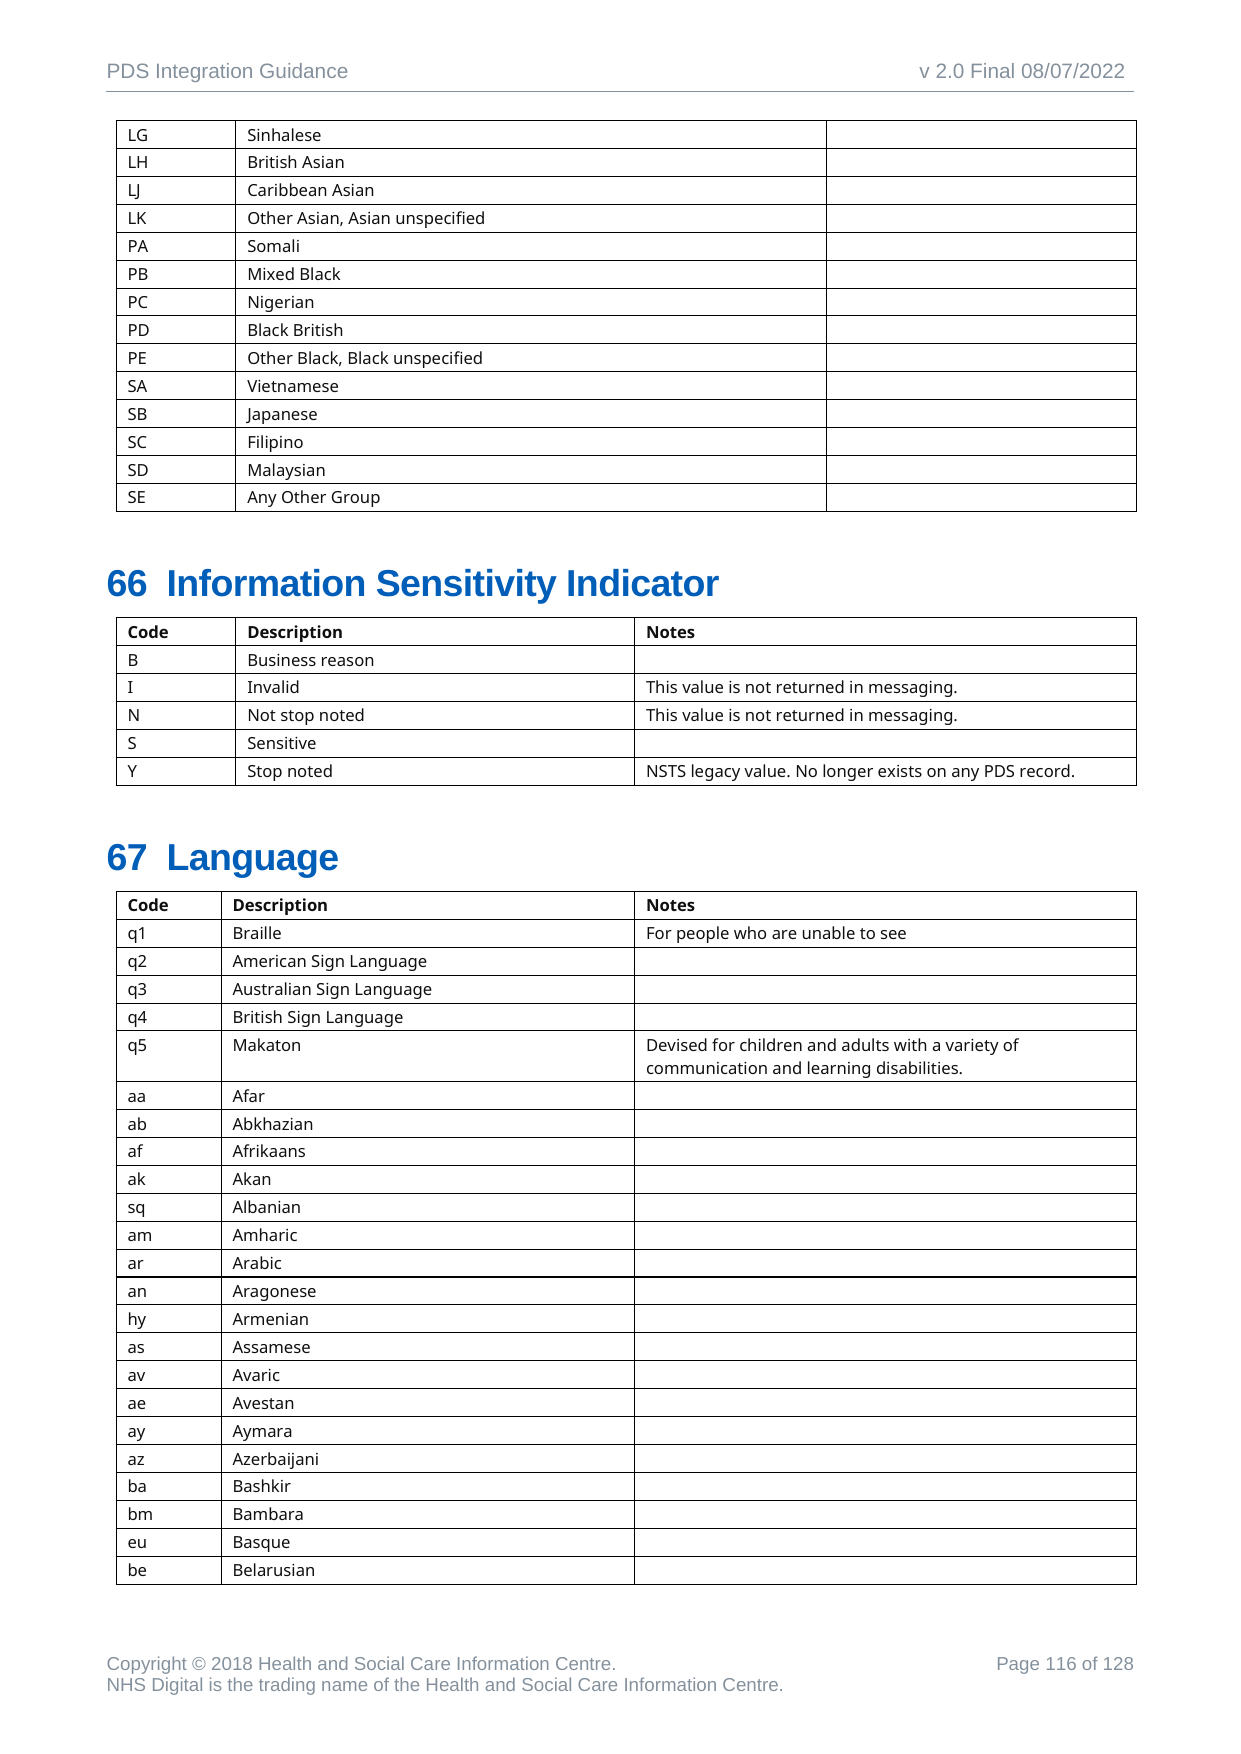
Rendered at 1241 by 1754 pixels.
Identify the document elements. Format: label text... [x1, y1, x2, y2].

table_cell LK [117, 205, 235, 232]
table_cell [827, 456, 1136, 483]
table_cell Y [117, 758, 235, 784]
table_cell Amharic [222, 1222, 634, 1248]
table_cell Black British [236, 316, 826, 343]
table_cell ar [117, 1250, 221, 1276]
table_cell Business reason [236, 646, 634, 673]
table_cell Filipino [236, 428, 826, 455]
table_cell Avestan [222, 1389, 634, 1416]
table_cell [635, 1333, 1136, 1360]
table_cell Akan [222, 1166, 634, 1193]
table_cell PE [117, 344, 235, 371]
table_cell ak [117, 1166, 221, 1193]
table_cell [635, 976, 1136, 1002]
table_cell be [117, 1557, 221, 1583]
table_cell [635, 948, 1136, 974]
table_cell British Sign Language [222, 1004, 634, 1030]
table_cell [635, 1110, 1136, 1137]
table_cell ay [117, 1417, 221, 1444]
table_cell Aragonese [222, 1278, 634, 1304]
table_cell PD [117, 316, 235, 343]
table_cell [635, 1222, 1136, 1248]
table_cell [635, 1529, 1136, 1556]
table_cell az [117, 1445, 221, 1472]
table_cell hy [117, 1305, 221, 1332]
table_cell [635, 1138, 1136, 1165]
table_cell British Asian [236, 149, 826, 176]
table_cell Devised for children and adults with a variety of communication and learning disabilities. [635, 1031, 1136, 1081]
table_cell Basque [222, 1529, 634, 1556]
table_cell q2 [117, 948, 221, 974]
table_cell ae [117, 1389, 221, 1416]
table_cell PC [117, 289, 235, 315]
table_cell [635, 1445, 1136, 1472]
table_cell eu [117, 1529, 221, 1556]
table_cell SC [117, 428, 235, 455]
table_cell Aymara [222, 1417, 634, 1444]
table_cell Malaysian [236, 456, 826, 483]
table_cell For people who are unable to see [635, 920, 1136, 947]
table_header Description [222, 892, 634, 919]
table_cell [635, 1305, 1136, 1332]
table_cell af [117, 1138, 221, 1165]
table_cell Afrikaans [222, 1138, 634, 1165]
table_cell bm [117, 1501, 221, 1528]
table_cell PA [117, 233, 235, 259]
table_cell aa [117, 1082, 221, 1109]
table_cell [635, 1361, 1136, 1388]
table_cell Azerbaijani [222, 1445, 634, 1472]
table_cell Other Black, Black unspecified [236, 344, 826, 371]
table_cell Bambara [222, 1501, 634, 1528]
table_cell I [117, 674, 235, 701]
table_cell SD [117, 456, 235, 483]
table_cell Sensitive [236, 730, 634, 757]
table_cell Abkhazian [222, 1110, 634, 1137]
table_cell LH [117, 149, 235, 176]
table_cell Nigerian [236, 289, 826, 315]
table_header Code [117, 618, 235, 645]
table_cell [635, 1166, 1136, 1193]
subtitle Information Sensitivity Indicator [106, 561, 1134, 604]
table_cell [827, 400, 1136, 427]
table_cell Bashkir [222, 1473, 634, 1500]
table_cell q3 [117, 976, 221, 1002]
table_cell [635, 1004, 1136, 1030]
table_cell [635, 1501, 1136, 1528]
table_cell [827, 205, 1136, 232]
table_cell Vietnamese [236, 372, 826, 399]
table_header Notes [635, 892, 1136, 919]
table_cell Armenian [222, 1305, 634, 1332]
table_cell as [117, 1333, 221, 1360]
table_cell sq [117, 1194, 221, 1221]
table_cell LJ [117, 177, 235, 204]
table_cell q4 [117, 1004, 221, 1030]
table_cell Any Other Group [236, 484, 826, 511]
table_cell American Sign Language [222, 948, 634, 974]
table_cell [827, 177, 1136, 204]
table_cell ab [117, 1110, 221, 1137]
table_cell [827, 316, 1136, 343]
table_cell Japanese [236, 400, 826, 427]
table_cell Makaton [222, 1031, 634, 1081]
table_header Notes [635, 618, 1136, 645]
table_cell q5 [117, 1031, 221, 1081]
table_cell Somali [236, 233, 826, 259]
table_cell Other Asian, Asian unspecified [236, 205, 826, 232]
table_cell Mixed Black [236, 261, 826, 287]
table_cell ba [117, 1473, 221, 1500]
table_cell B [117, 646, 235, 673]
table_header Description [236, 618, 634, 645]
table_cell LG [117, 121, 235, 148]
table_cell Caribbean Asian [236, 177, 826, 204]
table_cell [827, 149, 1136, 176]
table_cell av [117, 1361, 221, 1388]
table_cell [635, 1417, 1136, 1444]
table_cell Sinhalese [236, 121, 826, 148]
table_cell Avaric [222, 1361, 634, 1388]
table_cell [635, 646, 1136, 673]
table_cell Stop noted [236, 758, 634, 784]
table_cell [827, 121, 1136, 148]
table_cell S [117, 730, 235, 757]
table_cell [827, 484, 1136, 511]
table_cell am [117, 1222, 221, 1248]
table_cell [635, 1194, 1136, 1221]
table_cell [635, 1082, 1136, 1109]
table_cell Belarusian [222, 1557, 634, 1583]
table_cell Not stop noted [236, 702, 634, 729]
table_cell Albanian [222, 1194, 634, 1221]
table_cell [827, 289, 1136, 315]
table_cell [635, 1557, 1136, 1583]
table_cell [635, 1389, 1136, 1416]
table_cell PB [117, 261, 235, 287]
table_cell Afar [222, 1082, 634, 1109]
subtitle Language [106, 835, 1134, 878]
table_cell [635, 730, 1136, 757]
table_header Code [117, 892, 221, 919]
table_cell SE [117, 484, 235, 511]
table_cell Assamese [222, 1333, 634, 1360]
table_cell Australian Sign Language [222, 976, 634, 1002]
table_cell Arabic [222, 1250, 634, 1276]
table_cell [827, 428, 1136, 455]
table_cell SB [117, 400, 235, 427]
table_cell [827, 261, 1136, 287]
table_cell This value is not returned in messaging. [635, 674, 1136, 701]
table_cell q1 [117, 920, 221, 947]
table_cell This value is not returned in messaging. [635, 702, 1136, 729]
table_cell an [117, 1278, 221, 1304]
table_cell Invalid [236, 674, 634, 701]
table_cell N [117, 702, 235, 729]
table_cell Braille [222, 920, 634, 947]
table_cell [827, 372, 1136, 399]
table_cell [827, 233, 1136, 259]
table_cell [635, 1278, 1136, 1304]
table_cell NSTS legacy value. No longer exists on any PDS record. [635, 758, 1136, 784]
table_cell [827, 344, 1136, 371]
table_cell SA [117, 372, 235, 399]
table_cell [635, 1473, 1136, 1500]
table_cell [635, 1250, 1136, 1276]
